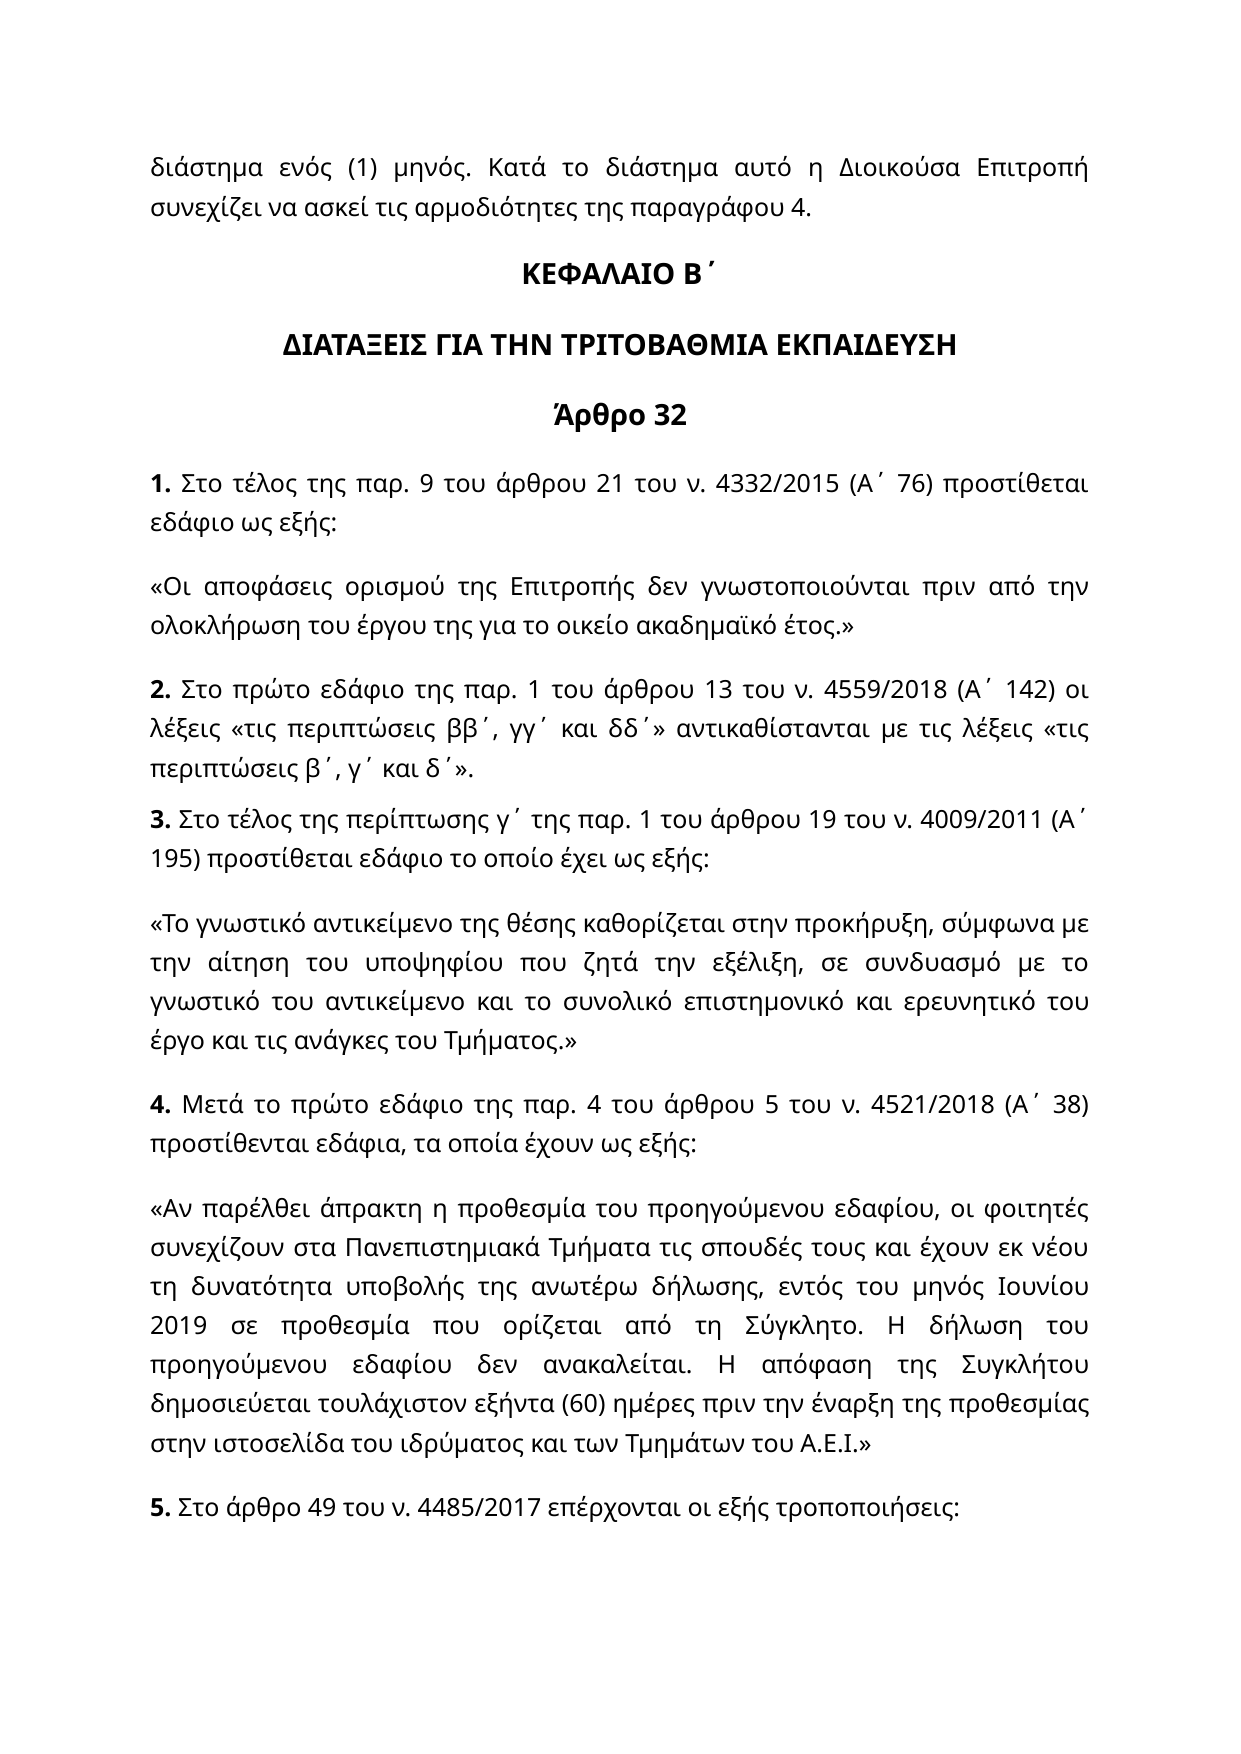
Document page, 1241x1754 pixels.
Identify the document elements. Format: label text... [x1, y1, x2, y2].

text διάστημα ενός (1) μηνός. Κατά το διάστημα αυτό η Διοικούσα Επιτροπή συνεχίζει να ασκεί τις αρμοδιότητες της παραγράφου 4. [150, 150, 1090, 223]
text «Αν παρέλθει άπρακτη η προθεσμία του προηγούμενου εδαφίου, οι φοιτητές συνεχίζουν στα Πανεπιστημιακά Τμήματα τις σπουδές τους και έχουν εκ νέου τη δυνατότητα υποβολής της ανωτέρω δήλωσης, εντός του μηνός Ιουνίου 2019 σε προθεσμία που ορίζεται από τη Σύγκλητο. Η δήλωση του προηγούμενου εδαφίου δεν ανακαλείται. Η απόφαση της Συγκλήτου δημοσιεύεται τουλάχιστον εξήντα (60) ημέρες πριν την έναρξη της προθεσμίας στην ιστοσελίδα του ιδρύματος και των Τμημάτων του Α.Ε.Ι.» [150, 1190, 1090, 1459]
text 5. Στο άρθρο 49 του ν. 4485/2017 επέρχονται οι εξής τροποποιήσεις: [150, 1489, 1090, 1523]
text «Το γνωστικό αντικείμενο της θέσης καθορίζεται στην προκήρυξη, σύμφωνα με την αίτηση του υποψηφίου που ζητά την εξέλιξη, σε συνδυασμό με το γνωστικό του αντικείμενο και το συνολικό επιστημονικό και ερευνητικό του έργο και τις ανάγκες του Τμήματος.» [150, 905, 1090, 1057]
subtitle ΚΕΦΑΛΑΙΟ Β΄ [150, 253, 1090, 293]
subtitle ΔΙΑΤΑΞΕΙΣ ΓΙΑ ΤΗΝ ΤΡΙΤΟΒΑΘΜΙΑ ΕΚΠΑΙΔΕΥΣΗ [150, 324, 1090, 364]
text 3. Στο τέλος της περίπτωσης γ΄ της παρ. 1 του άρθρου 19 του ν. 4009/2011 (Α΄ 195) προστίθεται εδάφιο το οποίο έχει ως εξής: [150, 802, 1090, 875]
subtitle Άρθρο 32 [150, 394, 1090, 434]
text «Οι αποφάσεις ορισμού της Επιτροπής δεν γνωστοποιούνται πριν από την ολοκλήρωση του έργου της για το οικείο ακαδημαϊκό έτος.» [150, 568, 1090, 642]
text 4. Μετά το πρώτο εδάφιο της παρ. 4 του άρθρου 5 του ν. 4521/2018 (Α΄ 38) προστίθενται εδάφια, τα οποία έχουν ως εξής: [150, 1087, 1090, 1160]
text 2. Στο πρώτο εδάφιο της παρ. 1 του άρθρου 13 του ν. 4559/2018 (Α΄ 142) οι λέξεις «τις περιπτώσεις ββ΄, γγ΄ και δδ΄» αντικαθίστανται με τις λέξεις «τις περιπτώσεις β΄, γ΄ και δ΄». [150, 672, 1090, 784]
text 1. Στο τέλος της παρ. 9 του άρθρου 21 του ν. 4332/2015 (Α΄ 76) προστίθεται εδάφιο ως εξής: [150, 465, 1090, 538]
